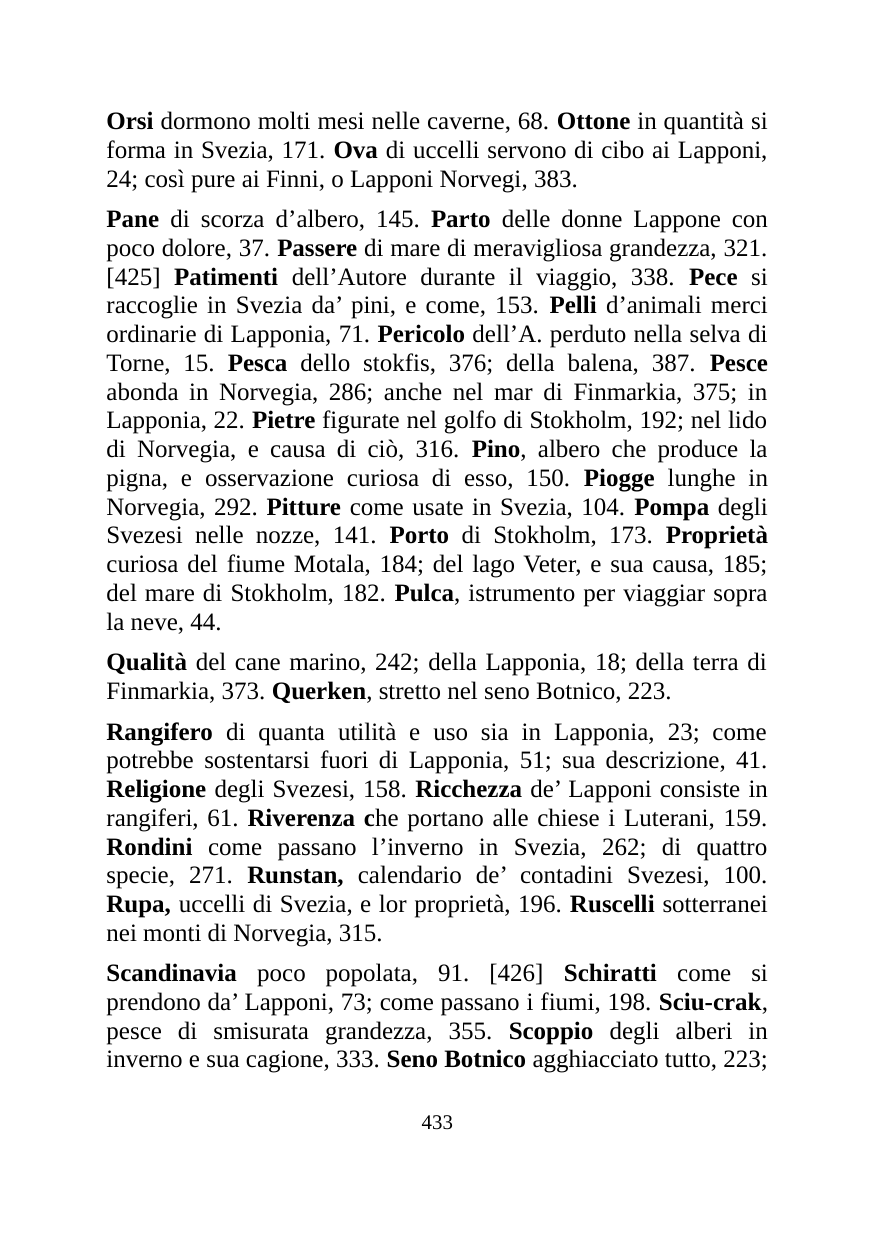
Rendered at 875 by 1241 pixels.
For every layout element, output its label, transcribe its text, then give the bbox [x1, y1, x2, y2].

text Pane di scorza d’albero, 145. Parto delle donne Lappone con poco dolore, 37. Passere di mare di meravigliosa grandezza, 321. [425] Patimenti dell’Autore durante il viaggio, 338. Pece si raccoglie in Svezia da’ pini, e come, 153. Pelli d’animali merci ordinarie di Lapponia, 71. Pericolo dell’A. perduto nella selva di Torne, 15. Pesca dello stokfis, 376; della balena, 387. Pesce abonda in Norvegia, 286; anche nel mar di Finmarkia, 375; in Lapponia, 22. Pietre figurate nel golfo di Stokholm, 192; nel lido di Norvegia, e causa di ciò, 316. Pino, albero che produce la pigna, e osservazione curiosa di esso, 150. Piogge lunghe in Norvegia, 292. Pitture come usate in Svezia, 104. Pompa degli Svezesi nelle nozze, 141. Porto di Stokholm, 173. Proprietà curiosa del fiume Motala, 184; del lago Veter, e sua causa, 185; del mare di Stokholm, 182. Pulca, istrumento per viaggiar sopra la neve, 44. [106, 204, 768, 636]
text Orsi dormono molti mesi nelle caverne, 68. Ottone in quantità si forma in Svezia, 171. Ova di uccelli servono di cibo ai Lapponi, 24; così pure ai Finni, o Lapponi Norvegi, 383. [106, 106, 768, 192]
text Scandinavia poco popolata, 91. [426] Schiratti come si prendono da’ Lapponi, 73; come passano i fiumi, 198. Sciu-crak, pesce di smisurata grandezza, 355. Scoppio degli alberi in inverno e sua cagione, 333. Seno Botnico agghiacciato tutto, 223; [106, 958, 768, 1073]
text Qualità del cane marino, 242; della Lapponia, 18; della terra di Finmarkia, 373. Querken, stretto nel seno Botnico, 223. [106, 647, 768, 705]
text Rangifero di quanta utilità e uso sia in Lapponia, 23; come potrebbe sostentarsi fuori di Lapponia, 51; sua descrizione, 41. Religione degli Svezesi, 158. Ricchezza de’ Lapponi consiste in rangiferi, 61. Riverenza che portano alle chiese i Luterani, 159. Rondini come passano l’inverno in Svezia, 262; di quattro specie, 271. Runstan, calendario de’ contadini Svezesi, 100. Rupa, uccelli di Svezia, e lor proprietà, 196. Ruscelli sotterranei nei monti di Norvegia, 315. [106, 717, 768, 947]
